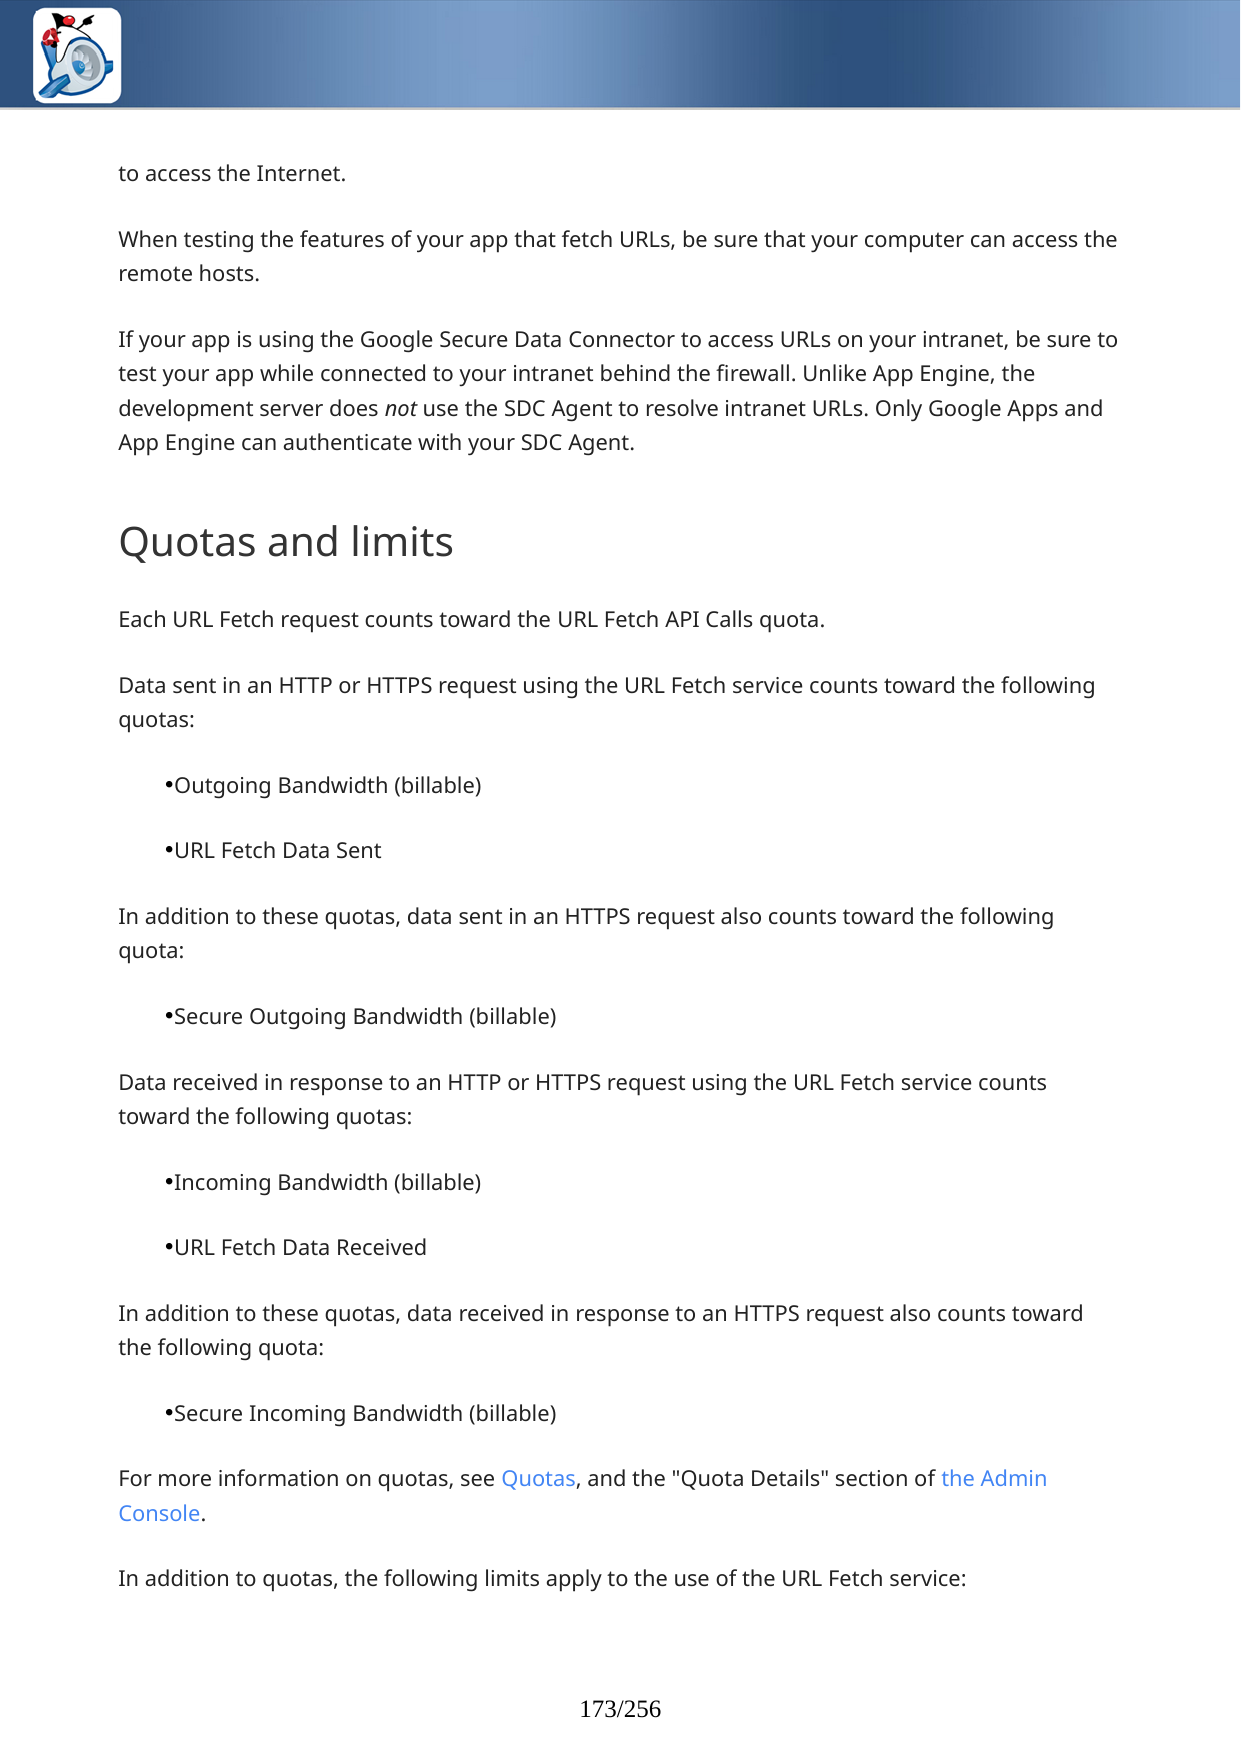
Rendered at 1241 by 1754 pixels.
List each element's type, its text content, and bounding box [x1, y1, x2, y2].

list Secure Outgoing Bandwidth (billable) [118, 996, 1106, 1031]
text For more information on quotas, see Quotas, and the "Quota Details" section of the Admin Console. [118, 1459, 1122, 1528]
list Outgoing Bandwidth (billable) [118, 765, 1106, 799]
text When testing the features of your app that fetch URLs, be sure that your computer can access the remote hosts. [118, 219, 1122, 288]
text Each URL Fetch request counts toward the URL Fetch API Calls quota. [118, 599, 1122, 634]
list URL Fetch Data Sent [118, 831, 1106, 865]
picture [0, 0, 1241, 110]
list Incoming Bandwidth (billable) [118, 1162, 1106, 1196]
text In addition to these quotas, data sent in an HTTPS request also counts toward the following quota: [118, 896, 1122, 965]
text Data received in response to an HTTP or HTTPS request using the URL Fetch service counts toward the following quotas: [118, 1062, 1122, 1131]
text to access the Internet. [118, 153, 1122, 188]
text If your app is using the Google Secure Data Connector to access URLs on your intranet, be sure to test your app while connected to your intranet behind the firewall. Unlike App Engine, the development server does not use the SDC Agent to resolve intranet URLs. Only Google Apps and App Engine can authenticate with your SDC Agent. [118, 319, 1122, 457]
text In addition to quotas, the following limits apply to the use of the URL Fetch service: [118, 1559, 1122, 1593]
subtitle Quotas and limits [118, 513, 1122, 568]
list URL Fetch Data Received [118, 1228, 1106, 1262]
text Data sent in an HTTP or HTTPS request using the URL Fetch service counts toward the following quotas: [118, 665, 1122, 734]
text In addition to these quotas, data received in response to an HTTPS request also counts toward the following quota: [118, 1293, 1122, 1362]
list Secure Incoming Bandwidth (billable) [118, 1393, 1106, 1428]
